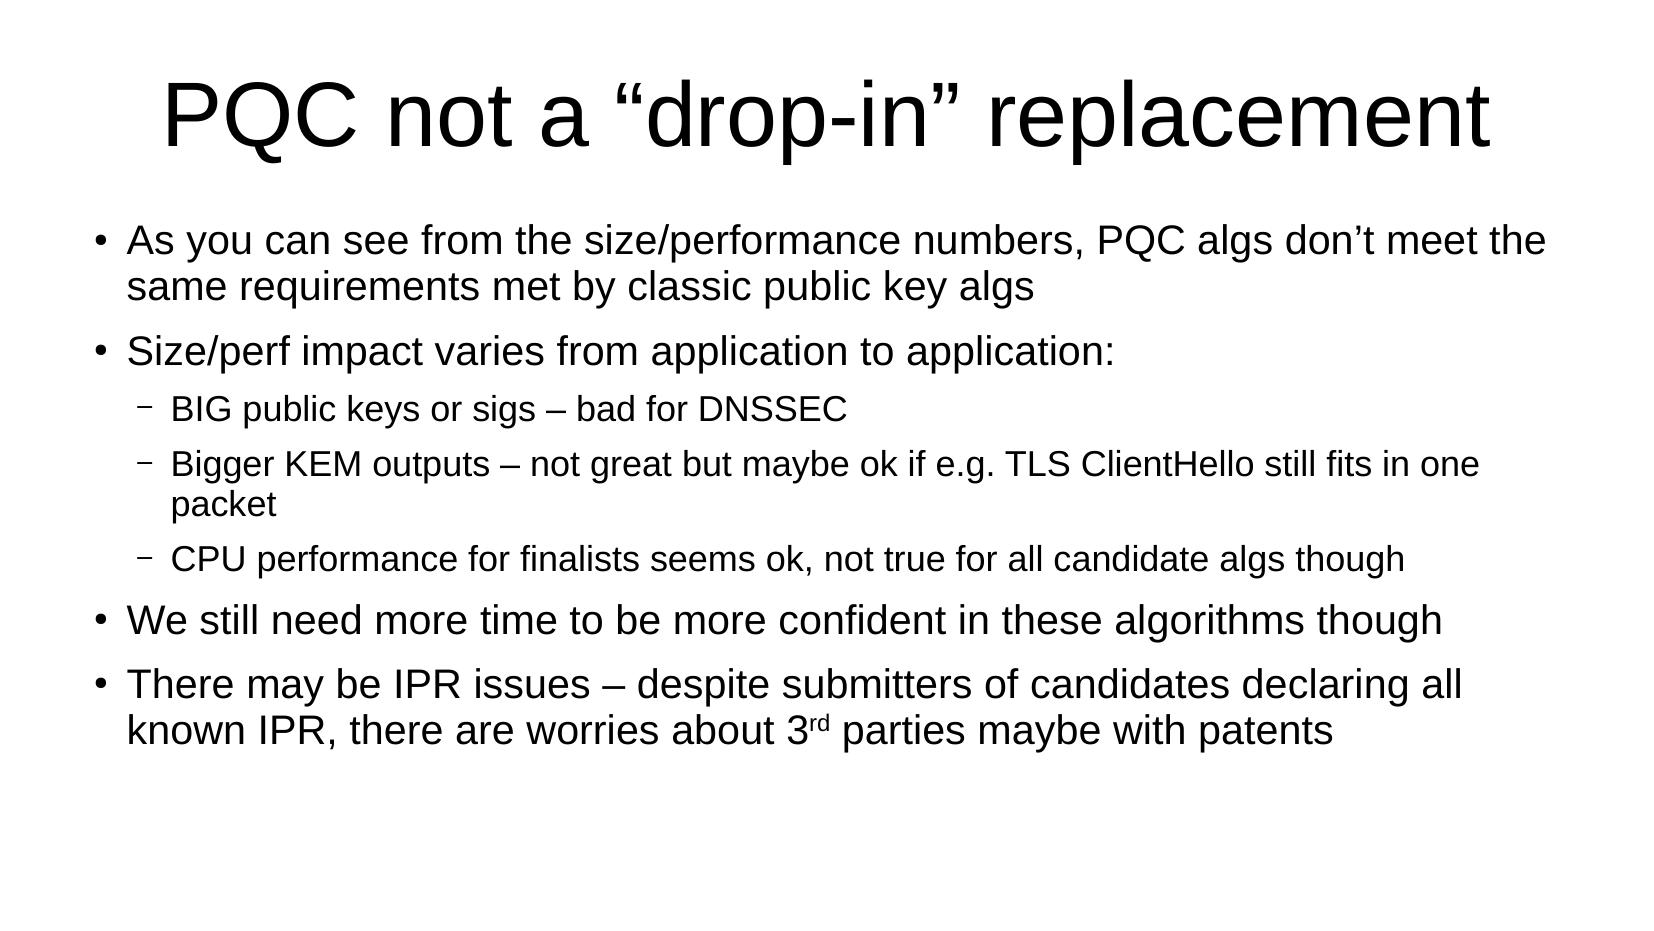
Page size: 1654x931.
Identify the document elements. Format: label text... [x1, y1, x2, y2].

list As you can see from the size/performance numbers, PQC algs don’t meet the same requirements met by classic public key algs Size/perf impact varies from application to application: BIG public keys or sigs – bad for DNSSEC Bigger KEM outputs – not great but maybe ok if e.g. TLS ClientHello still fits in one packet CPU performance for finalists seems ok, not true for all candidate algs though We still need more time to be more confident in these algorithms though There may be IPR issues – despite submitters of candidates declaring all known IPR, there are worries about 3rd parties maybe with patents [82, 217, 1571, 758]
title PQC not a “drop-in” replacement [82, 37, 1571, 193]
